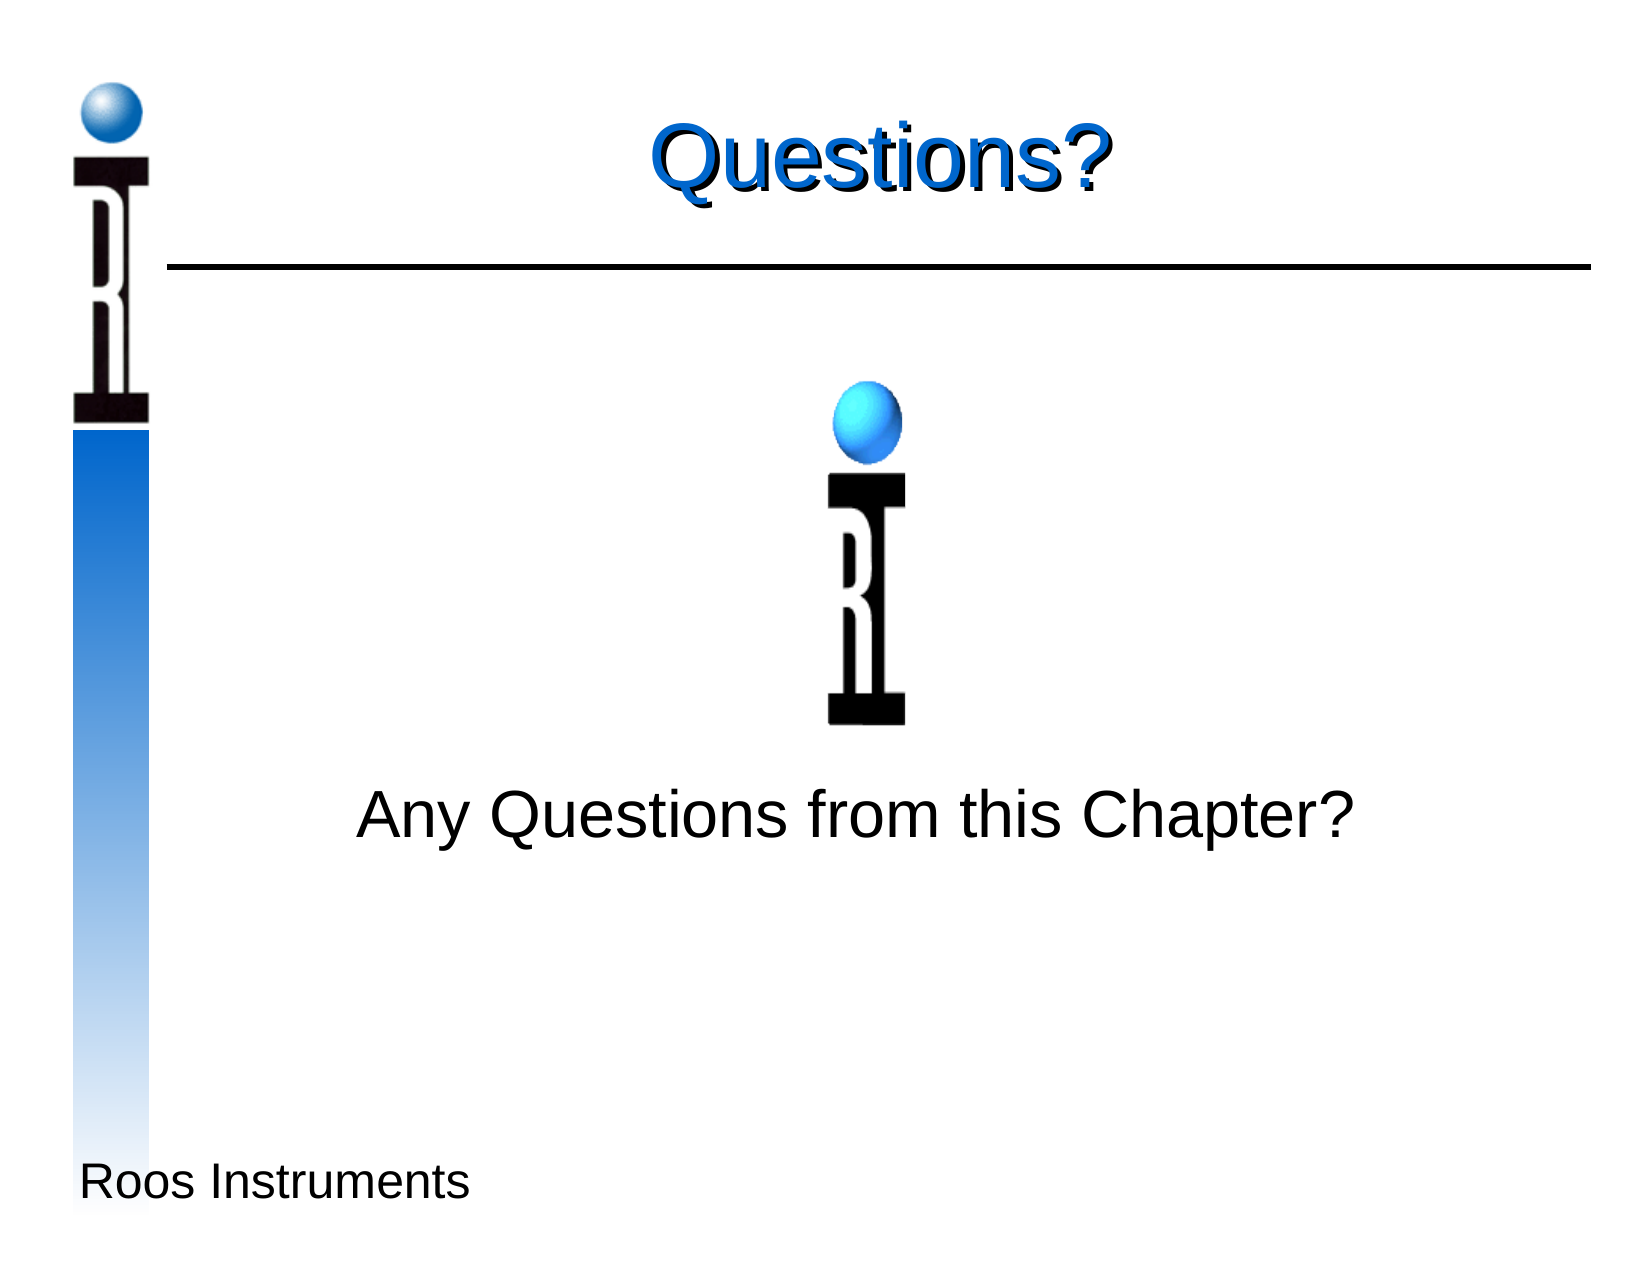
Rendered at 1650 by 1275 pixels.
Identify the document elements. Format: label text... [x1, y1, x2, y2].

picture [69, 78, 154, 430]
picture [796, 376, 933, 735]
title Questions? [171, 59, 1591, 253]
list Any Questions from this Chapter? [258, 777, 1437, 1020]
